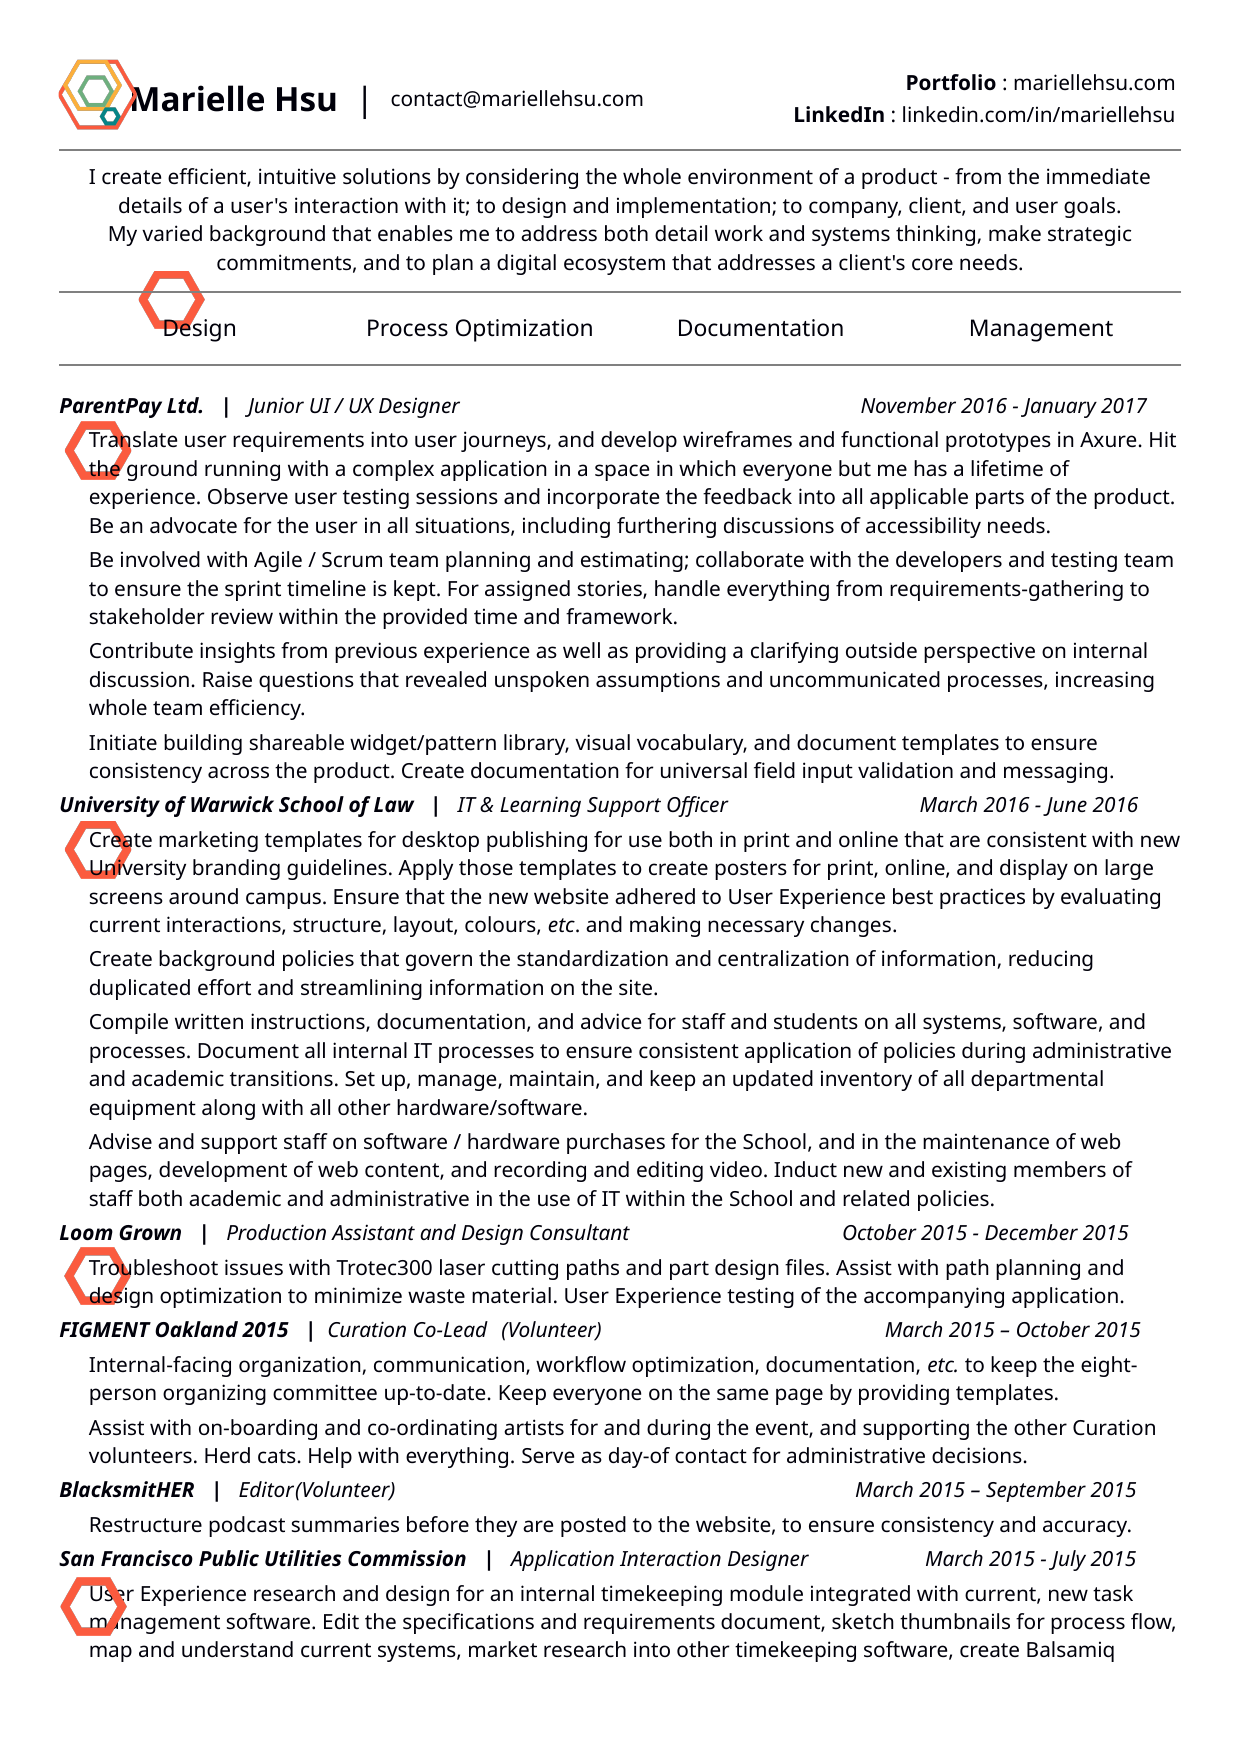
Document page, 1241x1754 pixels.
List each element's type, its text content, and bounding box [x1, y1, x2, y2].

picture [138, 293, 205, 306]
picture [58, 55, 137, 134]
text User Experience research and design for an internal timekeeping module integrated with current, new task management software. Edit the specifications and requirements document, sketch thumbnails for process flow, map and understand current systems, market research into other timekeeping software, create Balsamiq [88, 1579, 1181, 1664]
text Restructure podcast summaries before they are posted to the website, to ensure consistency and accuracy. [88, 1510, 1181, 1538]
picture [64, 821, 132, 879]
text Contribute insights from previous experience as well as providing a clarifying outside perspective on internal discussion. Raise questions that revealed unspoken assumptions and uncommunicated processes, increasing whole team efficiency. [88, 636, 1181, 722]
text Be involved with Agile / Scrum team planning and estimating; collaborate with the developers and testing team to ensure the sprint timeline is kept. For assigned stories, handle everything from requirements-gathering to stakeholder review within the provided time and framework. [88, 545, 1181, 631]
text Initiate building shareable widget/pattern library, visual vocabulary, and document templates to ensure consistency across the product. Create documentation for universal field input validation and messaging. [88, 728, 1181, 784]
text University of Warwick School of Law | IT & Learning Support Officer March 2016 - June 2016 [59, 791, 1181, 819]
text Assist with on-boarding and co-ordinating artists for and during the event, and supporting the other Curation volunteers. Herd cats. Help with everything. Serve as day-of contact for administrative decisions. [88, 1413, 1181, 1469]
picture [60, 1577, 127, 1636]
text Create background policies that govern the standardization and centralization of information, reducing duplicated effort and streamlining information on the site. [88, 944, 1181, 1001]
table_header Marielle Hsu | [59, 62, 374, 135]
text Loom Grown | Production Assistant and Design Consultant October 2015 - December 2015 [59, 1218, 1181, 1247]
text Advise and support staff on software / hardware purchases for the School, and in the maintenance of web pages, development of web content, and recording and editing video. Induct new and existing members of staff both academic and administrative in the use of IT within the School and related policies. [88, 1127, 1181, 1212]
picture [138, 276, 205, 291]
table_header contact@mariellehsu.com [374, 62, 740, 135]
text I create efficient, intuitive solutions by considering the whole environment of a product - from the immediate details of a user's interaction with it; to design and implementation; to company, client, and user goals. My varied background that enables me to address both detail work and systems thinking, make strategic commitments, and to plan a digital ecosystem that addresses a client's core needs. [59, 162, 1181, 276]
text BlacksmitHER | Editor (Volunteer) March 2015 – September 2015 [59, 1476, 1181, 1504]
text Compile written instructions, documentation, and advice for staff and students on all systems, software, and processes. Document all internal IT processes to ensure consistent application of policies during administrative and academic transitions. Set up, manage, maintain, and keep an updated inventory of all departmental equipment along with all other hardware/software. [88, 1007, 1181, 1121]
text ParentPay Ltd. | Junior UI / UX Designer November 2016 - January 2017 [59, 391, 1181, 419]
table_header Portfolio : mariellehsu.com LinkedIn : linkedin.com/in/mariellehsu [740, 62, 1181, 135]
text San Francisco Public Utilities Commission | Application Interaction Designer March 2015 - July 2015 [59, 1544, 1181, 1573]
text Internal-facing organization, communication, workflow optimization, documentation, etc. to keep the eight-person organizing committee up-to-date. Keep everyone on the same page by providing templates. [88, 1350, 1181, 1407]
table_header Documentation [620, 306, 901, 349]
text Translate user requirements into user journeys, and develop wireframes and functional prototypes in Axure. Hit the ground running with a complex application in a space in which everyone but me has a lifetime of experience. Observe user testing sessions and incorporate the feedback into all applicable parts of the product. Be an advocate for the user in all situations, including furthering discussions of accessibility needs. [88, 426, 1181, 539]
table_header Management [901, 306, 1181, 349]
picture [64, 421, 132, 480]
text FIGMENT Oakland 2015 | Curation Co-Lead (Volunteer) March 2015 – October 2015 [59, 1316, 1181, 1344]
picture [64, 1247, 131, 1305]
table_header Process Optimization [340, 306, 620, 349]
text Troubleshoot issues with Trotec300 laser cutting paths and part design files. Assist with path planning and design optimization to minimize waste material. User Experience testing of the accompanying application. [88, 1253, 1181, 1309]
table_header Design [59, 306, 339, 349]
text Create marketing templates for desktop publishing for use both in print and online that are consistent with new University branding guidelines. Apply those templates to create posters for print, online, and display on large screens around campus. Ensure that the new website adhered to User Experience best practices by evaluating current interactions, structure, layout, colours, etc. and making necessary changes. [88, 825, 1181, 939]
